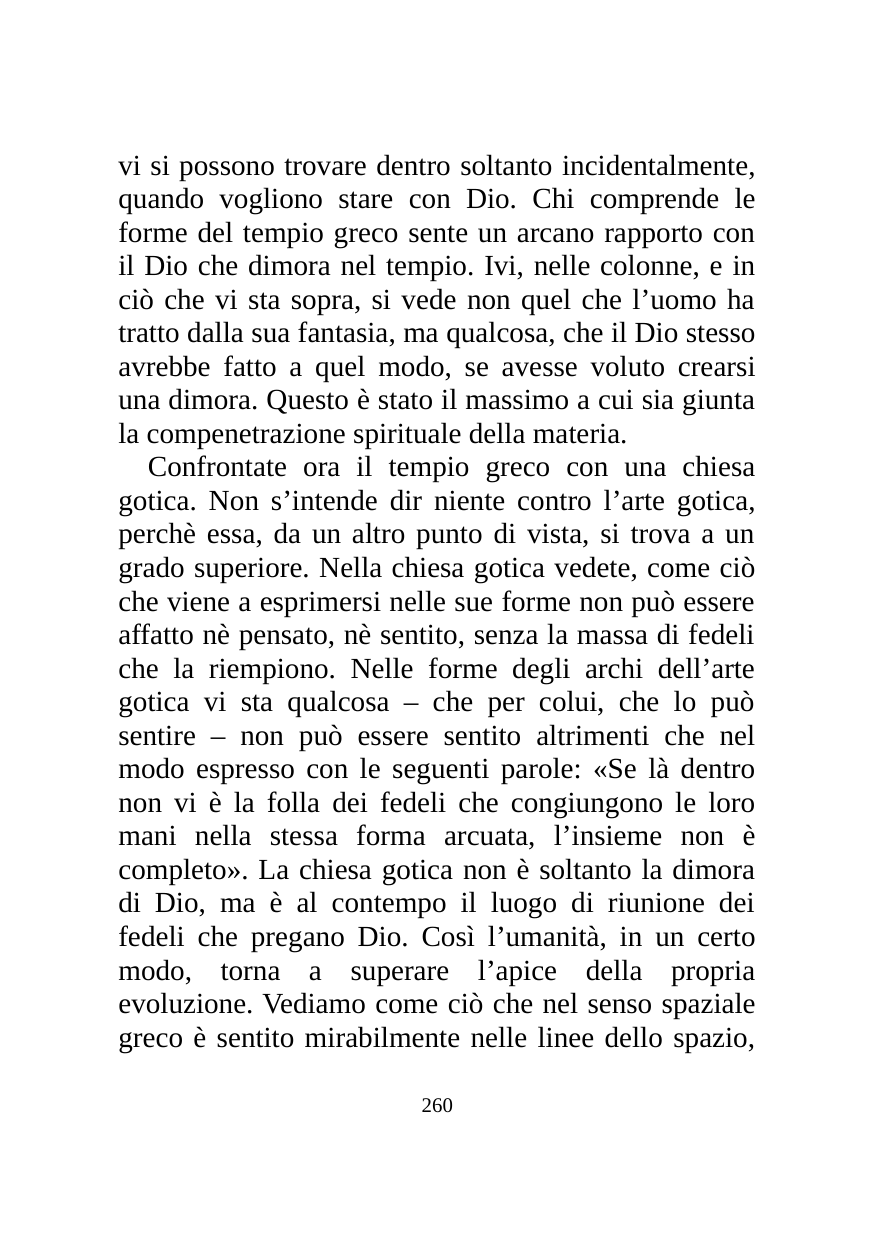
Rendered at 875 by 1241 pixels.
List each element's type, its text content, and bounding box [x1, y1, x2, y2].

text Confrontate ora il tempio greco con una chiesa gotica. Non s’intende dir niente contro l’arte gotica, perchè essa, da un altro punto di vista, si trova a un grado superiore. Nella chiesa gotica vedete, come ciò che viene a esprimersi nelle sue forme non può essere affatto nè pensato, nè sentito, senza la massa di fedeli che la riempiono. Nelle forme degli archi dell’arte gotica vi sta qualcosa – che per colui, che lo può sentire – non può essere sentito altrimenti che nel modo espresso con le seguenti parole: «Se là dentro non vi è la folla dei fedeli che congiungono le loro mani nella stessa forma arcuata, l’insieme non è completo». La chiesa gotica non è soltanto la dimora di Dio, ma è al contempo il luogo di riunione dei fedeli che pregano Dio. Così l’umanità, in un certo modo, torna a superare l’apice della propria evoluzione. Vediamo come ciò che nel senso spaziale greco è sentito mirabilmente nelle linee dello spazio, [118, 449, 756, 1053]
text vi si possono trovare dentro soltanto incidentalmente, quando vogliono stare con Dio. Chi comprende le forme del tempio greco sente un arcano rapporto con il Dio che dimora nel tempio. Ivi, nelle colonne, e in ciò che vi sta sopra, si vede non quel che l’uomo ha tratto dalla sua fantasia, ma qualcosa, che il Dio stesso avrebbe fatto a quel modo, se avesse voluto crearsi una dimora. Questo è stato il massimo a cui sia giunta la compenetrazione spirituale della materia. [118, 148, 756, 449]
